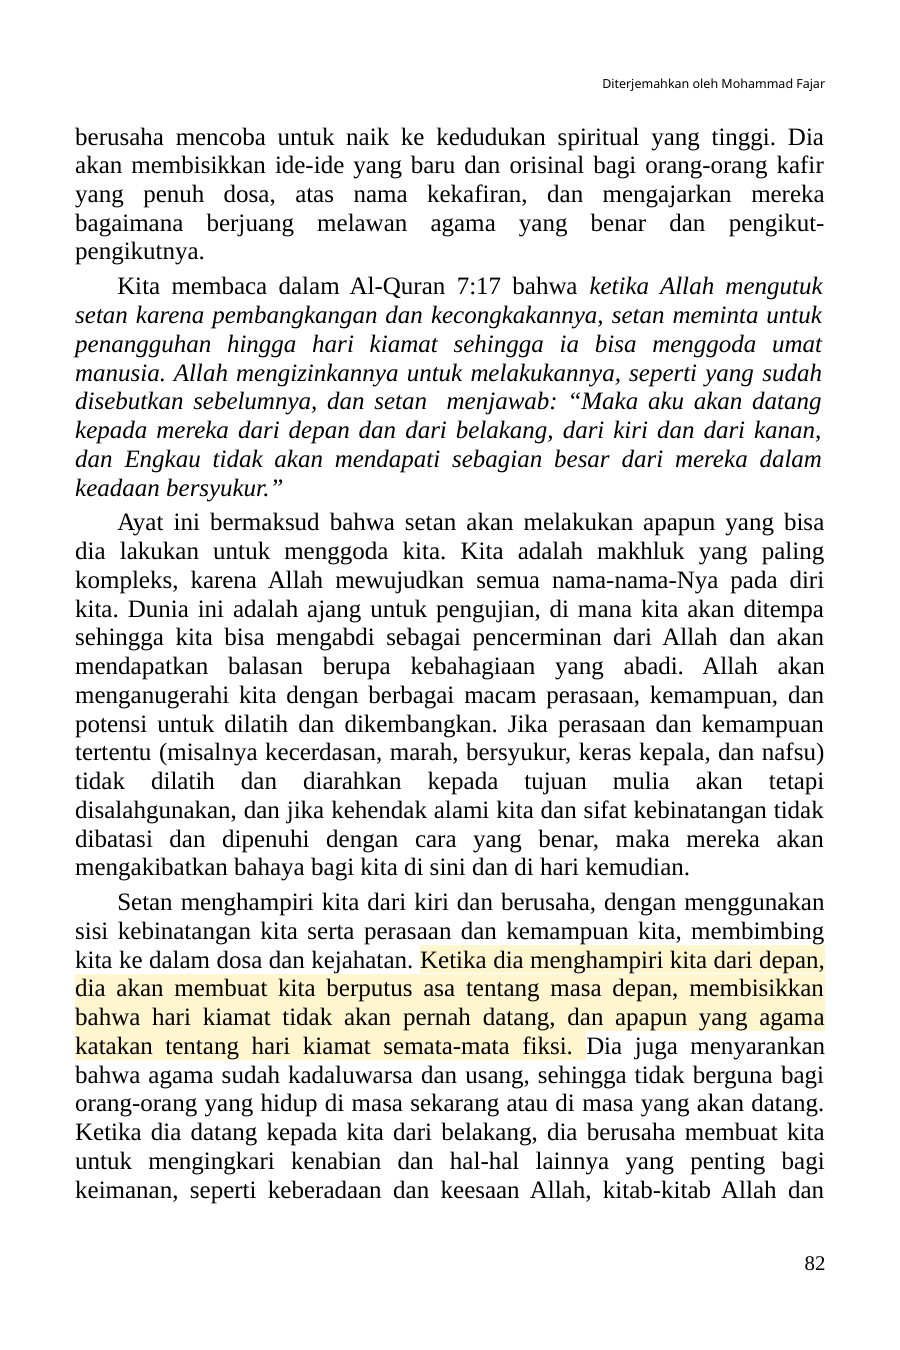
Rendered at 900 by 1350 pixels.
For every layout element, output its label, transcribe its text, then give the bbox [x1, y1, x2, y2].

text berusaha mencoba untuk naik ke kedudukan spiritual yang tinggi. Dia akan membisikkan ide-ide yang baru dan orisinal bagi orang-orang kafir yang penuh dosa, atas nama kekafiran, dan mengajarkan mereka bagaimana berjuang melawan agama yang benar dan pengikut-pengikutnya. [75, 122, 825, 265]
text Ayat ini bermaksud bahwa setan akan melakukan apapun yang bisa dia lakukan untuk menggoda kita. Kita adalah makhluk yang paling kompleks, karena Allah mewujudkan semua nama-nama-Nya pada diri kita. Dunia ini adalah ajang untuk pengujian, di mana kita akan ditempa sehingga kita bisa mengabdi sebagai pencerminan dari Allah dan akan mendapatkan balasan berupa kebahagiaan yang abadi. Allah akan menganugerahi kita dengan berbagai macam perasaan, kemampuan, dan potensi untuk dilatih dan dikembangkan. Jika perasaan dan kemampuan tertentu (misalnya kecerdasan, marah, bersyukur, keras kepala, dan nafsu) tidak dilatih dan diarahkan kepada tujuan mulia akan tetapi disalahgunakan, dan jika kehendak alami kita dan sifat kebinatangan tidak dibatasi dan dipenuhi dengan cara yang benar, maka mereka akan mengakibatkan bahaya bagi kita di sini dan di hari kemudian. [75, 507, 825, 881]
text Kita membaca dalam Al-Quran 7:17 bahwa ketika Allah mengutuk setan karena pembangkangan dan kecongkakannya, setan meminta untuk penangguhan hingga hari kiamat sehingga ia bisa menggoda umat manusia. Allah mengizinkannya untuk melakukannya, seperti yang sudah disebutkan sebelumnya, dan setan menjawab: “Maka aku akan datang kepada mereka dari depan dan dari belakang, dari kiri dan dari kanan, dan Engkau tidak akan mendapati sebagian besar dari mereka dalam keadaan bersyukur.” [75, 271, 825, 501]
text Setan menghampiri kita dari kiri dan berusaha, dengan menggunakan sisi kebinatangan kita serta perasaan dan kemampuan kita, membimbing kita ke dalam dosa dan kejahatan. Ketika dia menghampiri kita dari depan, dia akan membuat kita berputus asa tentang masa depan, membisikkan bahwa hari kiamat tidak akan pernah datang, dan apapun yang agama katakan tentang hari kiamat semata-mata fiksi. Dia juga menyarankan bahwa agama sudah kadaluwarsa dan usang, sehingga tidak berguna bagi orang-orang yang hidup di masa sekarang atau di masa yang akan datang. Ketika dia datang kepada kita dari belakang, dia berusaha membuat kita untuk mengingkari kenabian dan hal-hal lainnya yang penting bagi keimanan, seperti keberadaan dan keesaan Allah, kitab-kitab Allah dan [75, 887, 825, 1203]
